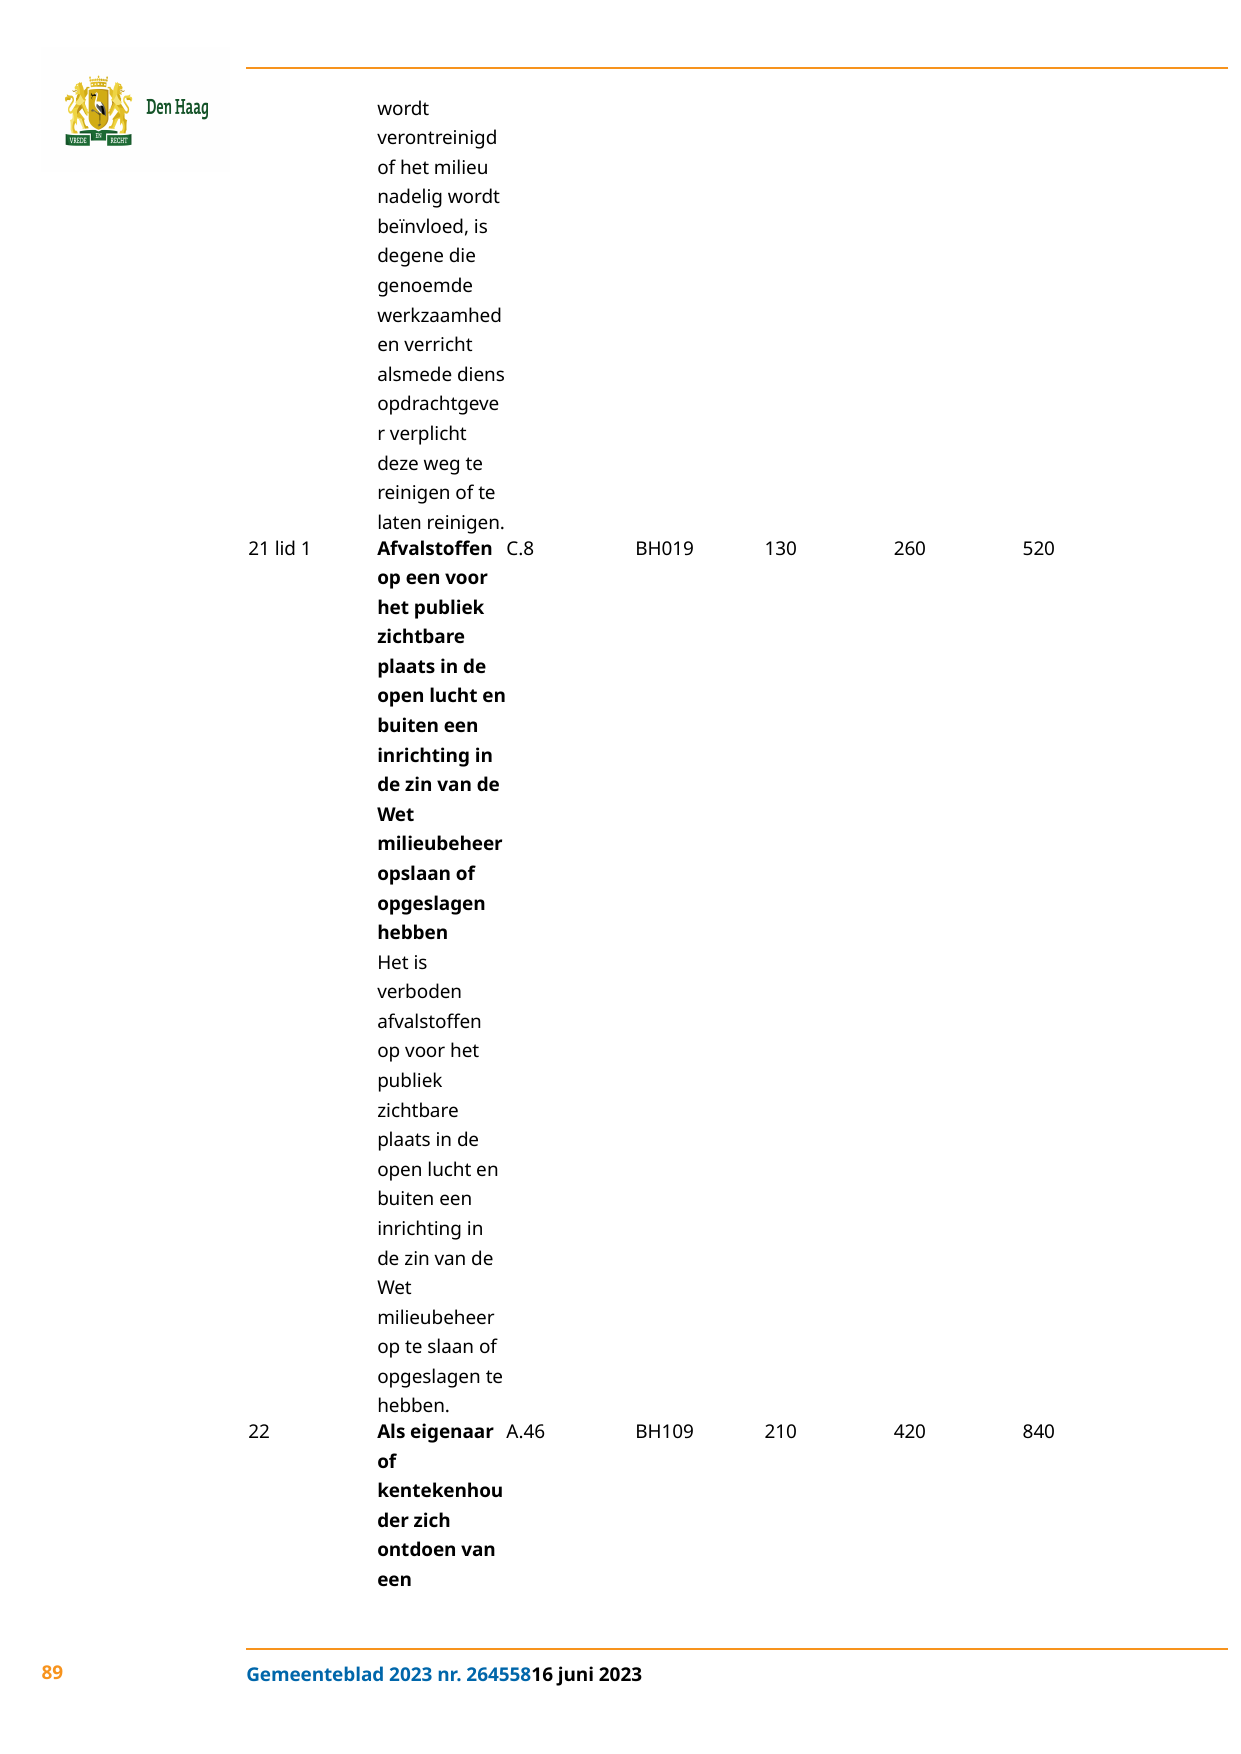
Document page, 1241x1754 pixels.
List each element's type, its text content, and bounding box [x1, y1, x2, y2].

table_cell 840 [1023, 1418, 1152, 1592]
table_cell 420 [894, 1418, 1022, 1592]
table_cell 520 [1023, 535, 1152, 1418]
table_cell BH109 [635, 1418, 764, 1592]
table_cell [1023, 95, 1152, 535]
table_cell Als eigenaar of kentekenhouder zich ontdoen van een [377, 1418, 506, 1592]
table_cell Afvalstoffen op een voor het publiek zichtbare plaats in de open lucht en buiten een inrichting in de zin van de Wet milieubeheer opslaan of opgeslagen hebben Het is verboden afvalstoffen op voor het publiek zichtbare plaats in de open lucht en buiten een inrichting in de zin van de Wet milieubeheer op te slaan of opgeslagen te hebben. [377, 535, 506, 1418]
picture [41, 47, 231, 172]
table_cell 21 lid 1 [248, 535, 377, 1418]
table_cell BH019 [635, 535, 764, 1418]
table_cell 260 [894, 535, 1022, 1418]
table_cell 130 [764, 535, 893, 1418]
table_cell wordt verontreinigd of het milieu nadelig wordt beïnvloed, is degene die genoemde werkzaamheden verricht alsmede diens opdrachtgever verplicht deze weg te reinigen of te laten reinigen. [377, 95, 506, 535]
table_cell [506, 95, 635, 535]
table_cell A.46 [506, 1418, 635, 1592]
table_cell [894, 95, 1022, 535]
table_cell [248, 95, 377, 535]
table_cell [635, 95, 764, 535]
table_cell 210 [764, 1418, 893, 1592]
table_cell [764, 95, 893, 535]
table_cell 22 [248, 1418, 377, 1592]
table_cell C.8 [506, 535, 635, 1418]
